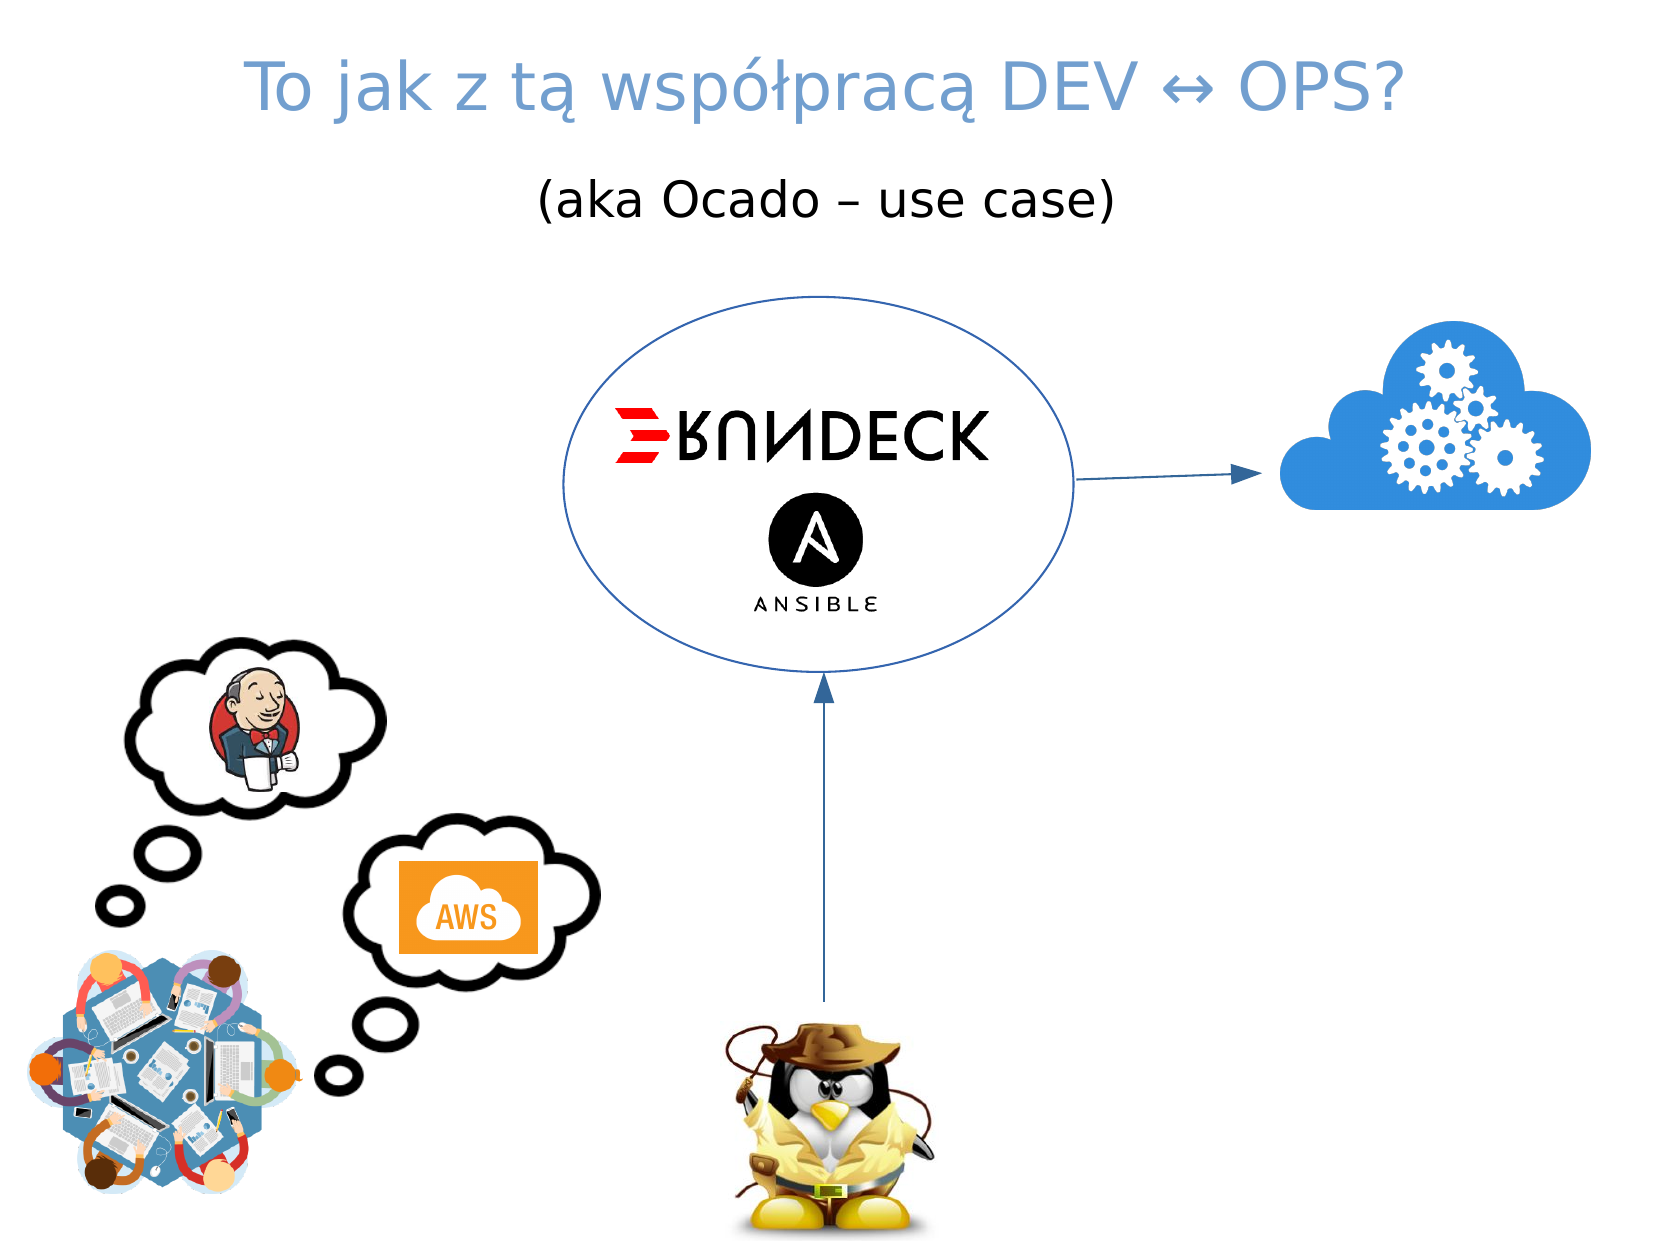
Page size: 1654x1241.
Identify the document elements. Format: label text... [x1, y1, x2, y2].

picture [720, 1021, 939, 1241]
text_box To jak z tą współpracą DEV ↔ OPS? [229, 41, 1425, 134]
picture [0, 636, 601, 1194]
text_box (aka Ocado – use case) [521, 134, 1132, 220]
picture [615, 408, 989, 463]
picture [1280, 321, 1591, 511]
picture [740, 479, 889, 627]
